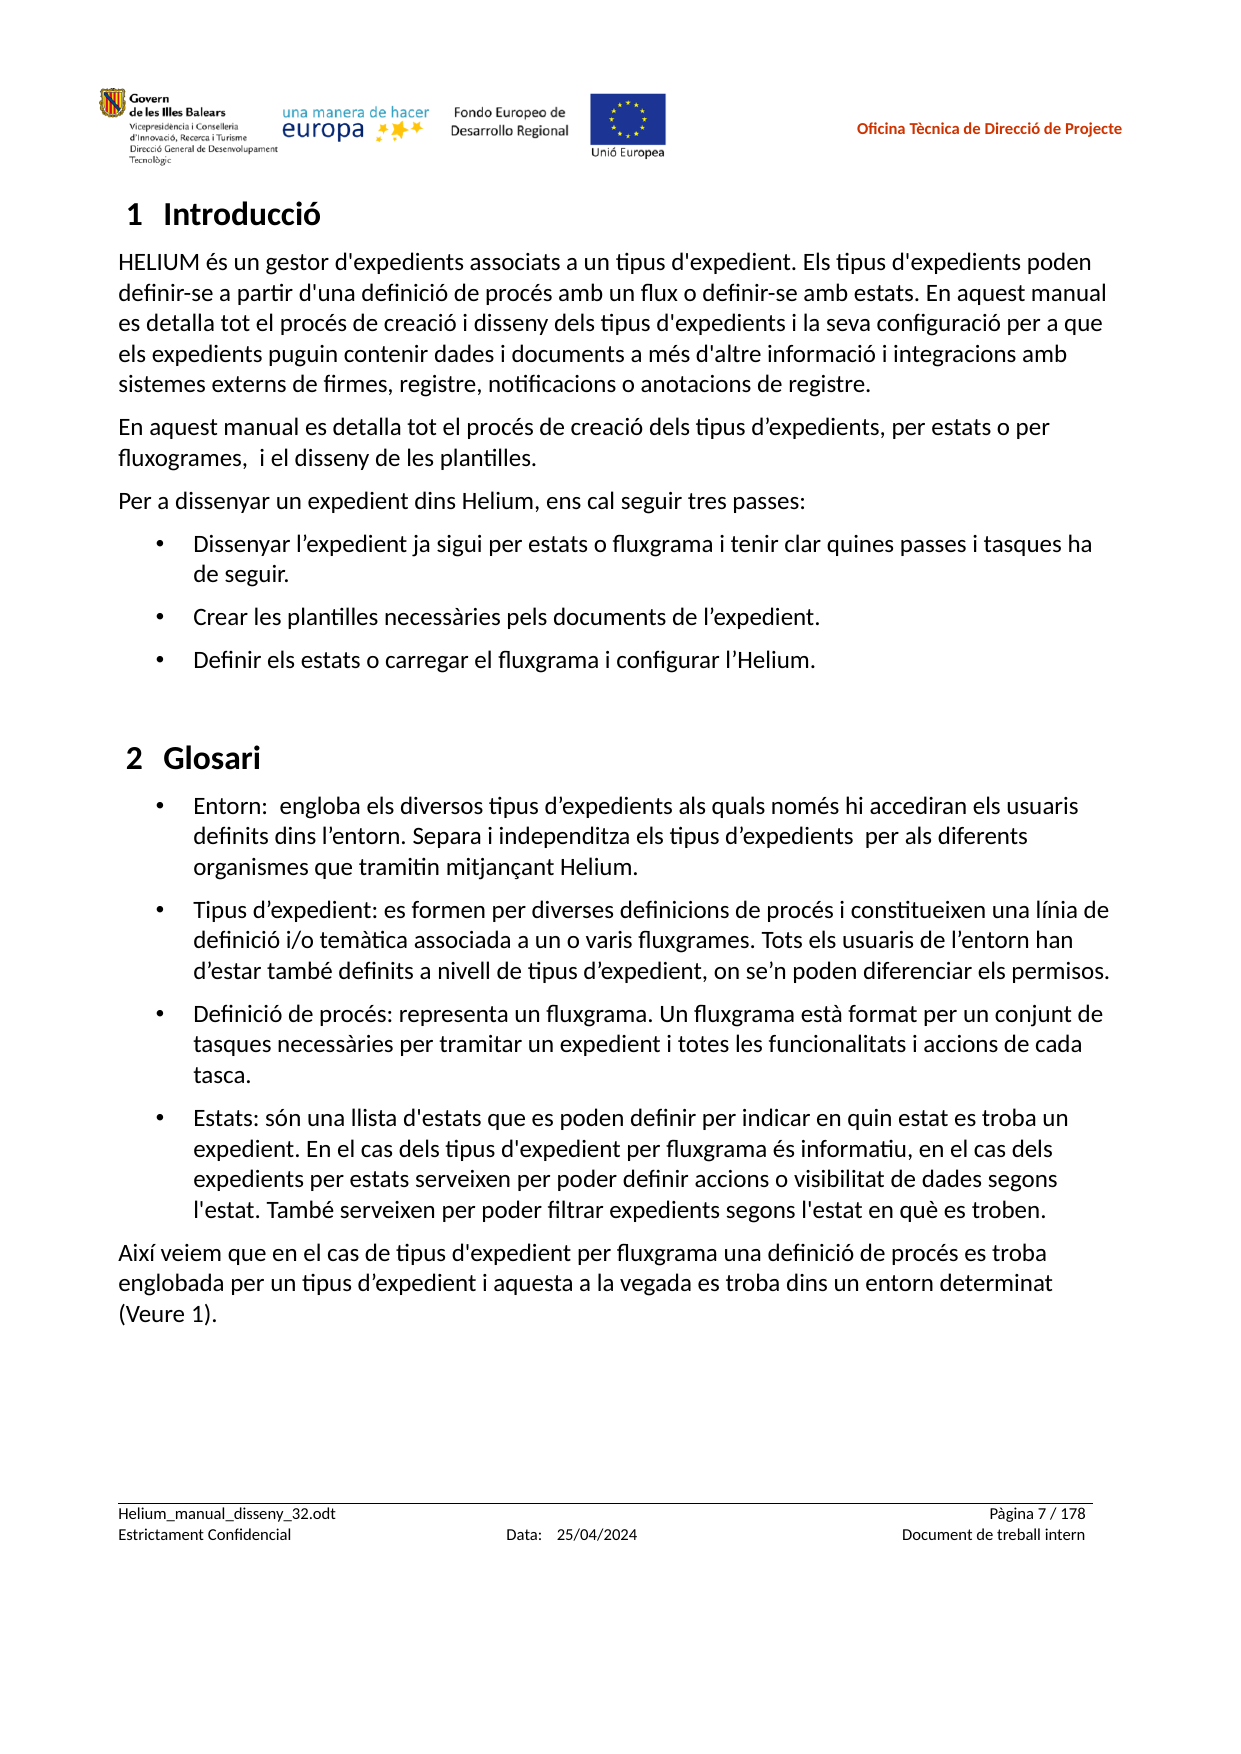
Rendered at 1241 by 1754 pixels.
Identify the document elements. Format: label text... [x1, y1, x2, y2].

text En aquest manual es detalla tot el procés de creació dels tipus d’expedients, per estats o per fluxogrames, i el disseny de les plantilles. [118, 411, 1122, 472]
subtitle Introducció [118, 193, 1122, 234]
list Crear les plantilles necessàries pels documents de l’expedient. [156, 602, 1122, 632]
list Definir els estats o carregar el fluxgrama i configurar l’Helium. [156, 644, 1122, 675]
list Entorn: engloba els diversos tipus d’expedients als quals només hi accediran els usuaris definits dins l’entorn. Separa i independitza els tipus d’expedients per als diferents organismes que tramitin mitjançant Helium. [156, 790, 1122, 882]
list Dissenyar l’expedient ja sigui per estats o fluxgrama i tenir clar quines passes i tasques ha de seguir. [156, 528, 1122, 589]
list Definició de procés: representa un fluxgrama. Un fluxgrama està format per un conjunt de tasques necessàries per tramitar un expedient i totes les funcionalitats i accions de cada tasca. [156, 998, 1122, 1090]
text Per a dissenyar un expedient dins Helium, ens cal seguir tres passes: [118, 485, 1122, 516]
text Així veiem que en el cas de tipus d'expedient per fluxgrama una definició de procés es troba englobada per un tipus d’expedient i aquesta a la vegada es troba dins un entorn determinat (Veure 1). [118, 1237, 1122, 1328]
list Estats: són una llista d'estats que es poden definir per indicar en quin estat es troba un expedient. En el cas dels tipus d'expedient per fluxgrama és informatiu, en el cas dels expedients per estats serveixen per poder definir accions o visibilitat de dades segons l'estat. També serveixen per poder filtrar expedients segons l'estat en què es troben. [156, 1102, 1122, 1224]
text HELIUM és un gestor d'expedients associats a un tipus d'expedient. Els tipus d'expedients poden definir-se a partir d'una definició de procés amb un flux o definir-se amb estats. En aquest manual es detalla tot el procés de creació i disseny dels tipus d'expedients i la seva configuració per a que els expedients puguin contenir dades i documents a més d'altre informació i integracions amb sistemes externs de firmes, registre, notificacions o anotacions de registre. [118, 246, 1122, 399]
list Tipus d’expedient: es formen per diverses definicions de procés i constitueixen una línia de definició i/o temàtica associada a un o varis fluxgrames. Tots els usuaris de l’entorn han d’estar també definits a nivell de tipus d’expedient, on se’n poden diferenciar els permisos. [156, 894, 1122, 986]
subtitle Glosari [118, 737, 1122, 777]
picture [99, 87, 668, 166]
